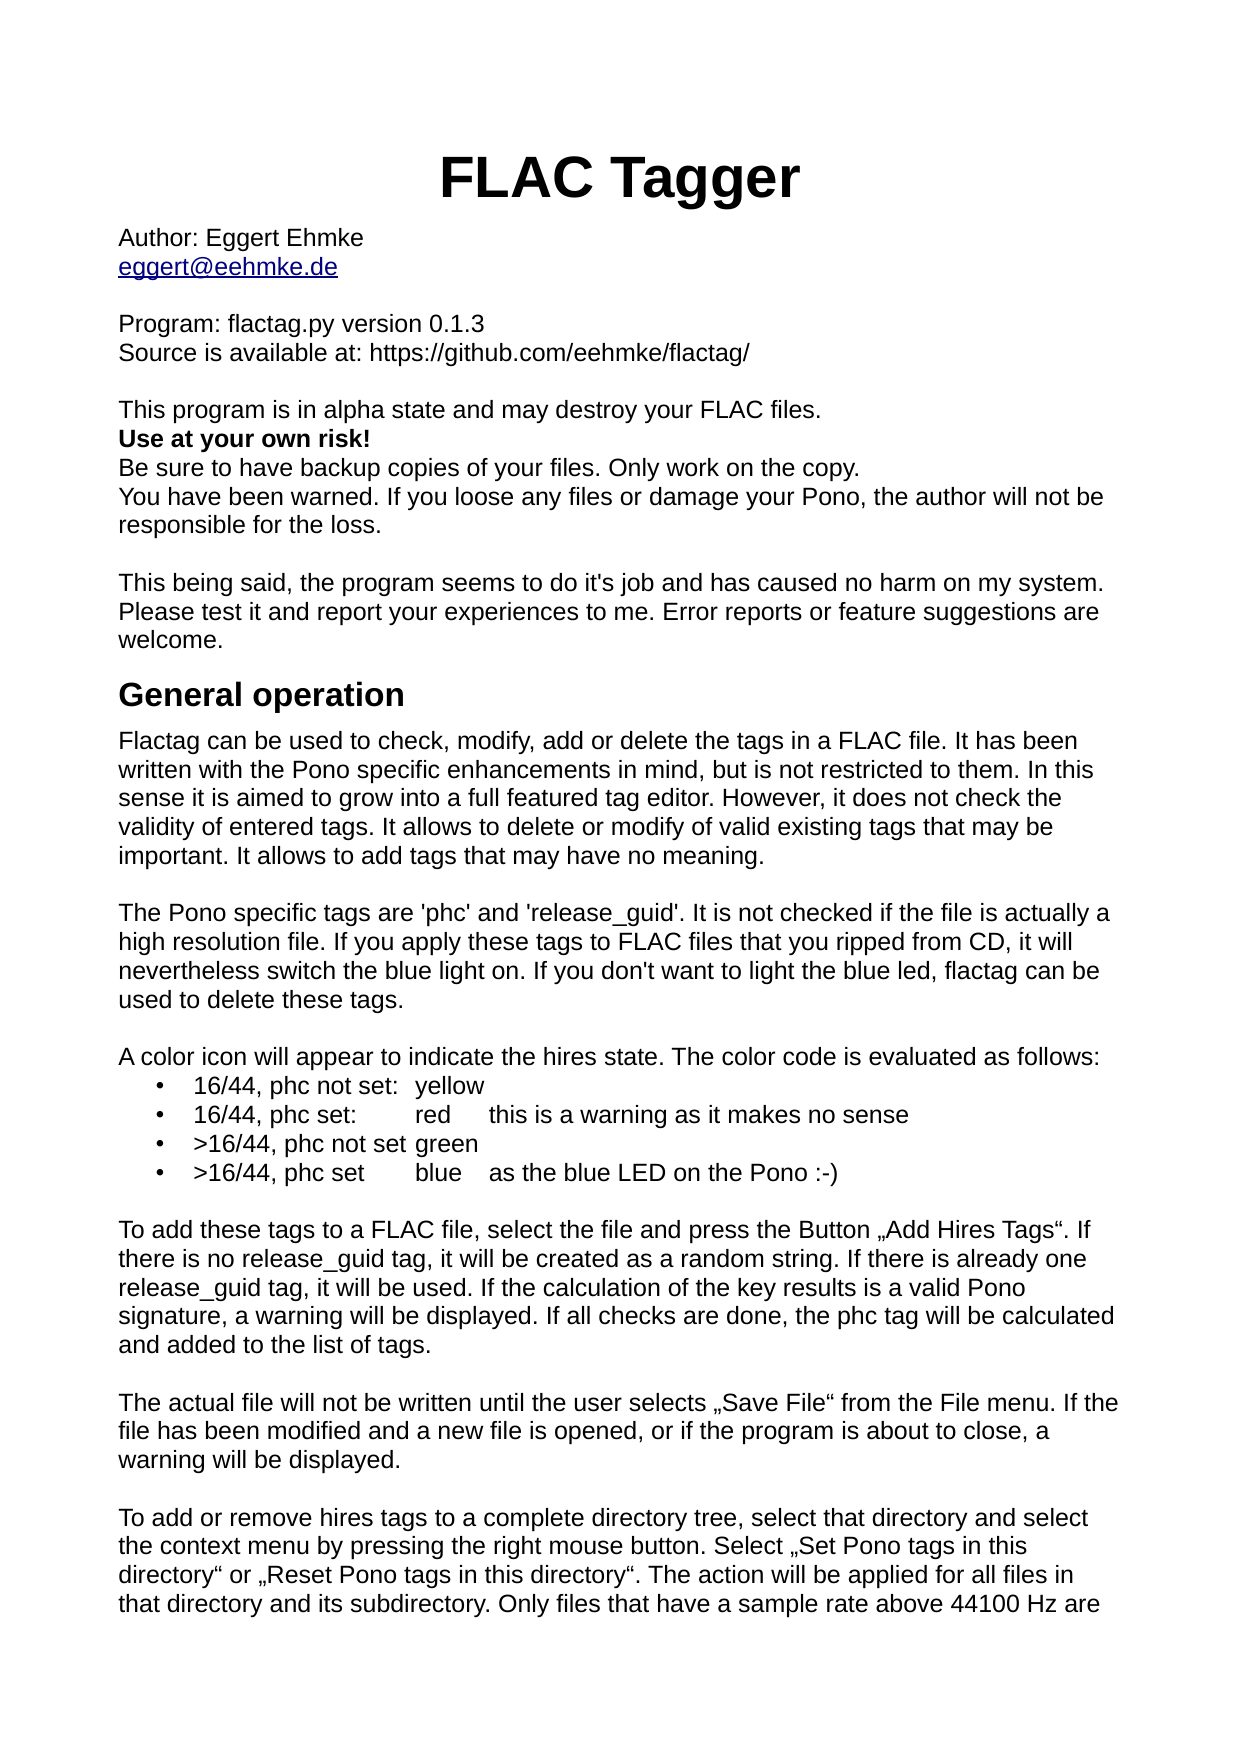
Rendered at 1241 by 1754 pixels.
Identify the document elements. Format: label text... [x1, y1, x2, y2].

text This being said, the program seems to do it's job and has caused no harm on my system. Please test it and report your experiences to me. Error reports or feature suggestions are welcome. [118, 568, 1122, 654]
list >16/44, phc not set green [156, 1129, 1122, 1157]
text Program: flactag.py version 0.1.3 [118, 309, 1122, 338]
list >16/44, phc set blue as the blue LED on the Pono :-) [156, 1157, 1122, 1186]
text Use at your own risk! [118, 424, 1122, 453]
text To add or remove hires tags to a complete directory tree, select that directory and select the context menu by pressing the right mouse button. Select „Set Pono tags in this directory“ or „Reset Pono tags in this directory“. The action will be applied for all files in that directory and its subdirectory. Only files that have a sample rate above 44100 Hz are [118, 1503, 1122, 1618]
subtitle General operation [118, 675, 1122, 713]
text eggert@eehmke.de [118, 251, 1122, 280]
text Source is available at: https://github.com/eehmke/flactag/ [118, 338, 1122, 366]
text To add these tags to a FLAC file, select the file and press the Button „Add Hires Tags“. If there is no release_guid tag, it will be created as a random string. If there is already one release_guid tag, it will be used. If the calculation of the key results is a valid Pono signature, a warning will be displayed. If all checks are done, the phc tag will be calculated and added to the list of tags. [118, 1215, 1122, 1359]
text Author: Eggert Ehmke [118, 223, 1122, 251]
text Be sure to have backup copies of your files. Only work on the copy. [118, 453, 1122, 481]
title FLAC Tagger [118, 143, 1122, 210]
text A color icon will appear to indicate the hires state. The color code is evaluated as follows: [118, 1042, 1122, 1071]
text This program is in alpha state and may destroy your FLAC files. [118, 395, 1122, 424]
text You have been warned. If you loose any files or damage your Pono, the author will not be responsible for the loss. [118, 481, 1122, 539]
text The actual file will not be written until the user selects „Save File“ from the File menu. If the file has been modified and a new file is opened, or if the program is about to close, a warning will be displayed. [118, 1388, 1122, 1474]
list 16/44, phc not set: yellow [156, 1071, 1122, 1100]
list 16/44, phc set: red this is a warning as it makes no sense [156, 1100, 1122, 1129]
text The Pono specific tags are 'phc' and 'release_guid'. It is not checked if the file is actually a high resolution file. If you apply these tags to FLAC files that you ripped from CD, it will nevertheless switch the blue light on. If you don't want to light the blue led, flactag can be used to delete these tags. [118, 898, 1122, 1013]
text Flactag can be used to check, modify, add or delete the tags in a FLAC file. It has been written with the Pono specific enhancements in mind, but is not restricted to them. In this sense it is aimed to grow into a full featured tag editor. However, it does not check the validity of entered tags. It allows to delete or modify of valid existing tags that may be important. It allows to add tags that may have no meaning. [118, 726, 1122, 870]
